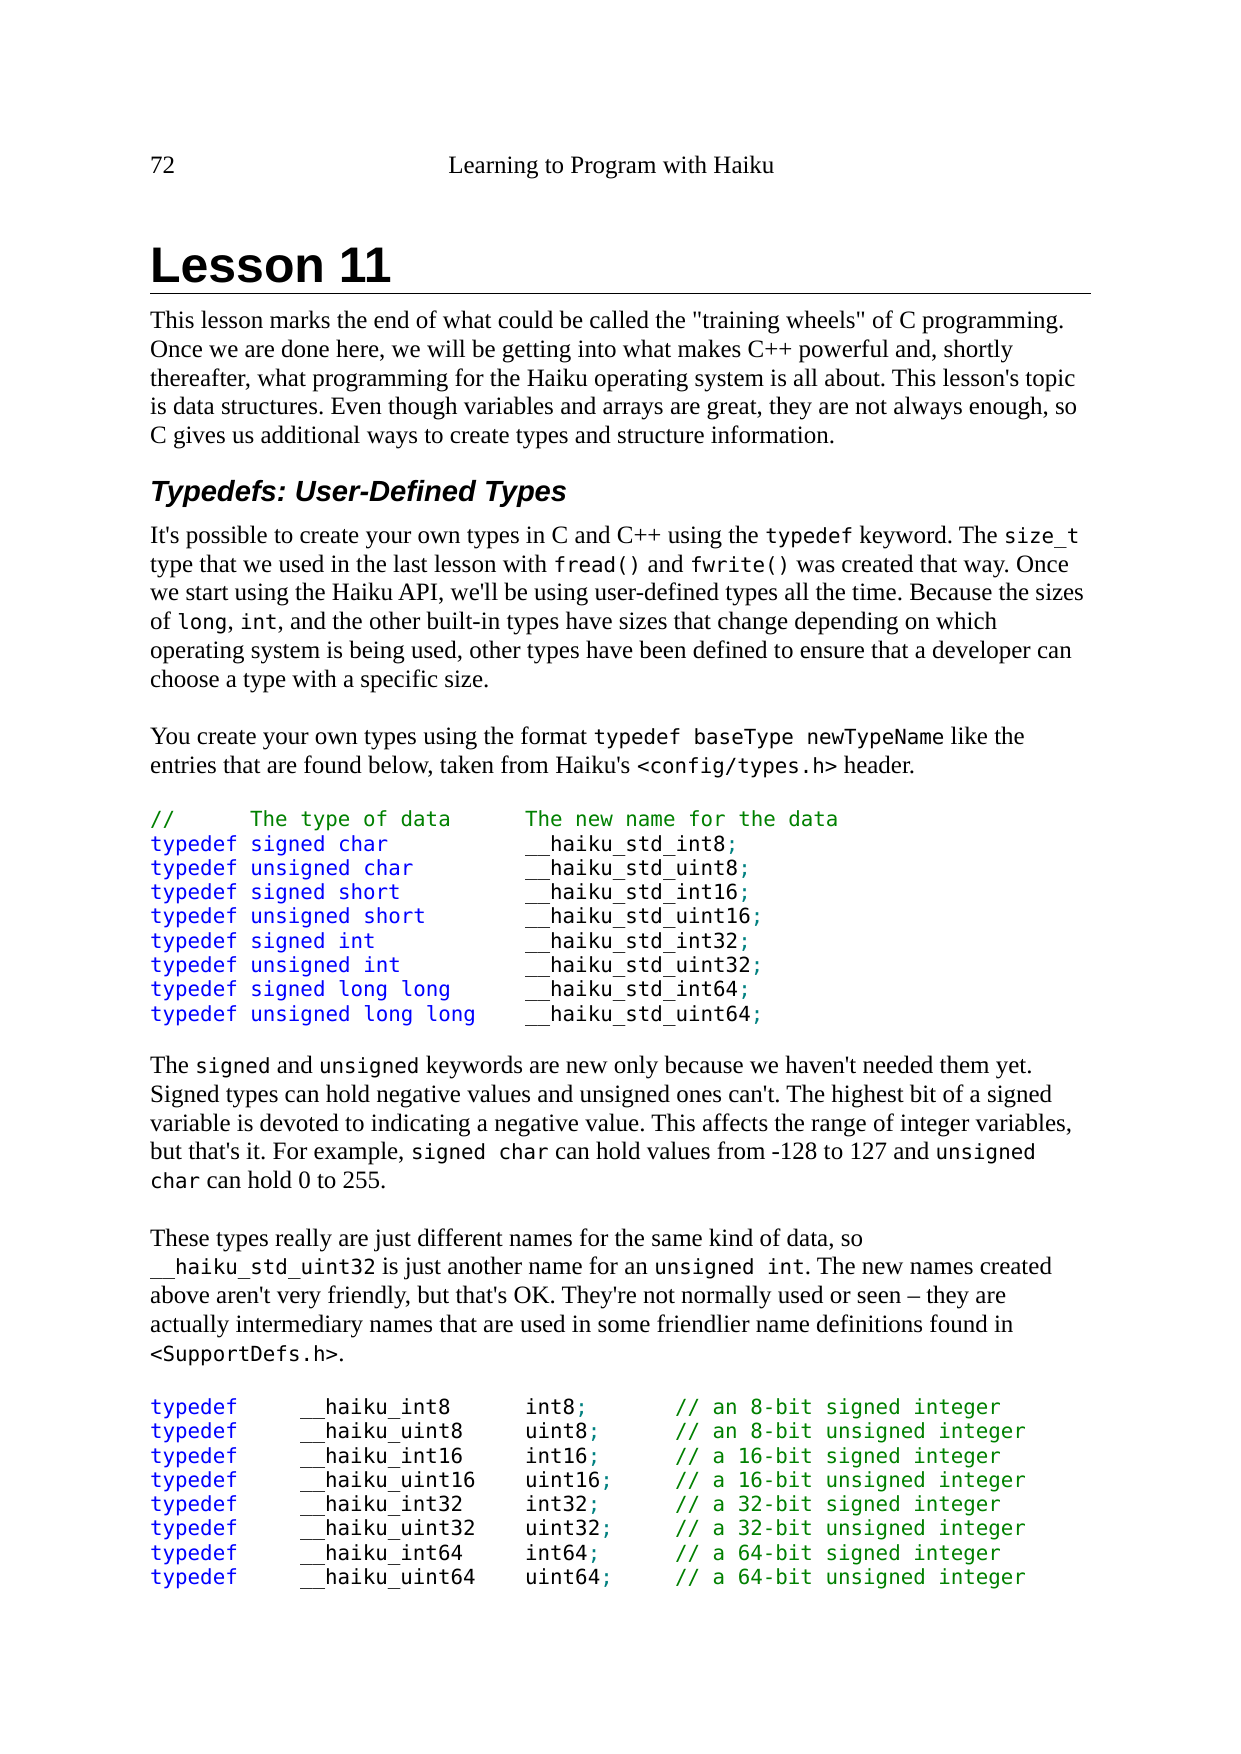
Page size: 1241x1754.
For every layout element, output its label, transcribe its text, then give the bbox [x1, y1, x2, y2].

text typedef __haiku_int16 int16; // a 16-bit signed integer [150, 1444, 1091, 1468]
text It's possible to create your own types in C and C++ using the typedef keyword. The size_t type that we used in the last lesson with fread() and fwrite() was created that way. Once we start using the Haiku API, we'll be using user-defined types all the time. Because the sizes of long, int, and the other built-in types have sizes that change depending on which operating system is being used, other types have been defined to ensure that a developer can choose a type with a specific size. [150, 520, 1091, 692]
text typedef unsigned int __haiku_std_uint32; [150, 953, 1091, 977]
text typedef __haiku_int64 int64; // a 64-bit signed integer [150, 1541, 1091, 1565]
text typedef unsigned short __haiku_std_uint16; [150, 904, 1091, 929]
text typedef signed short __haiku_std_int16; [150, 880, 1091, 904]
text typedef __haiku_uint64 uint64; // a 64-bit unsigned integer [150, 1565, 1091, 1589]
text typedef signed int __haiku_std_int32; [150, 929, 1091, 953]
text // The type of data The new name for the data [150, 807, 1091, 832]
text This lesson marks the end of what could be called the "training wheels" of C programming. Once we are done here, we will be getting into what makes C++ powerful and, shortly thereafter, what programming for the Haiku operating system is all about. This lesson's topic is data structures. Even though variables and arrays are great, they are not always enough, so C gives us additional ways to create types and structure information. [150, 305, 1091, 449]
subtitle Typedefs: User-Defined Types [150, 474, 1091, 507]
text typedef __haiku_uint32 uint32; // a 32-bit unsigned integer [150, 1516, 1091, 1541]
text typedef unsigned long long __haiku_std_uint64; [150, 1002, 1091, 1026]
text typedef __haiku_int32 int32; // a 32-bit signed integer [150, 1492, 1091, 1516]
subtitle Lesson 11 [150, 235, 1091, 293]
text typedef signed long long __haiku_std_int64; [150, 977, 1091, 1002]
text typedef __haiku_uint8 uint8; // an 8-bit unsigned integer [150, 1419, 1091, 1444]
text typedef signed char __haiku_std_int8; [150, 832, 1091, 856]
text You create your own types using the format typedef baseType newTypeName like the entries that are found below, taken from Haiku's <config/types.h> header. [150, 721, 1091, 779]
text typedef __haiku_int8 int8; // an 8-bit signed integer [150, 1395, 1091, 1419]
text typedef __haiku_uint16 uint16; // a 16-bit unsigned integer [150, 1468, 1091, 1492]
text These types really are just different names for the same kind of data, so __haiku_std_uint32 is just another name for an unsigned int. The new names created above aren't very friendly, but that's OK. They're not normally used or seen – they are actually intermediary names that are used in some friendlier name definitions found in <SupportDefs.h>. [150, 1223, 1091, 1366]
text typedef unsigned char __haiku_std_uint8; [150, 856, 1091, 880]
text The signed and unsigned keywords are new only because we haven't needed them yet. Signed types can hold negative values and unsigned ones can't. The highest bit of a signed variable is devoted to indicating a negative value. This affects the range of integer variables, but that's it. For example, signed char can hold values from -128 to 127 and unsigned char can hold 0 to 255. [150, 1050, 1091, 1194]
